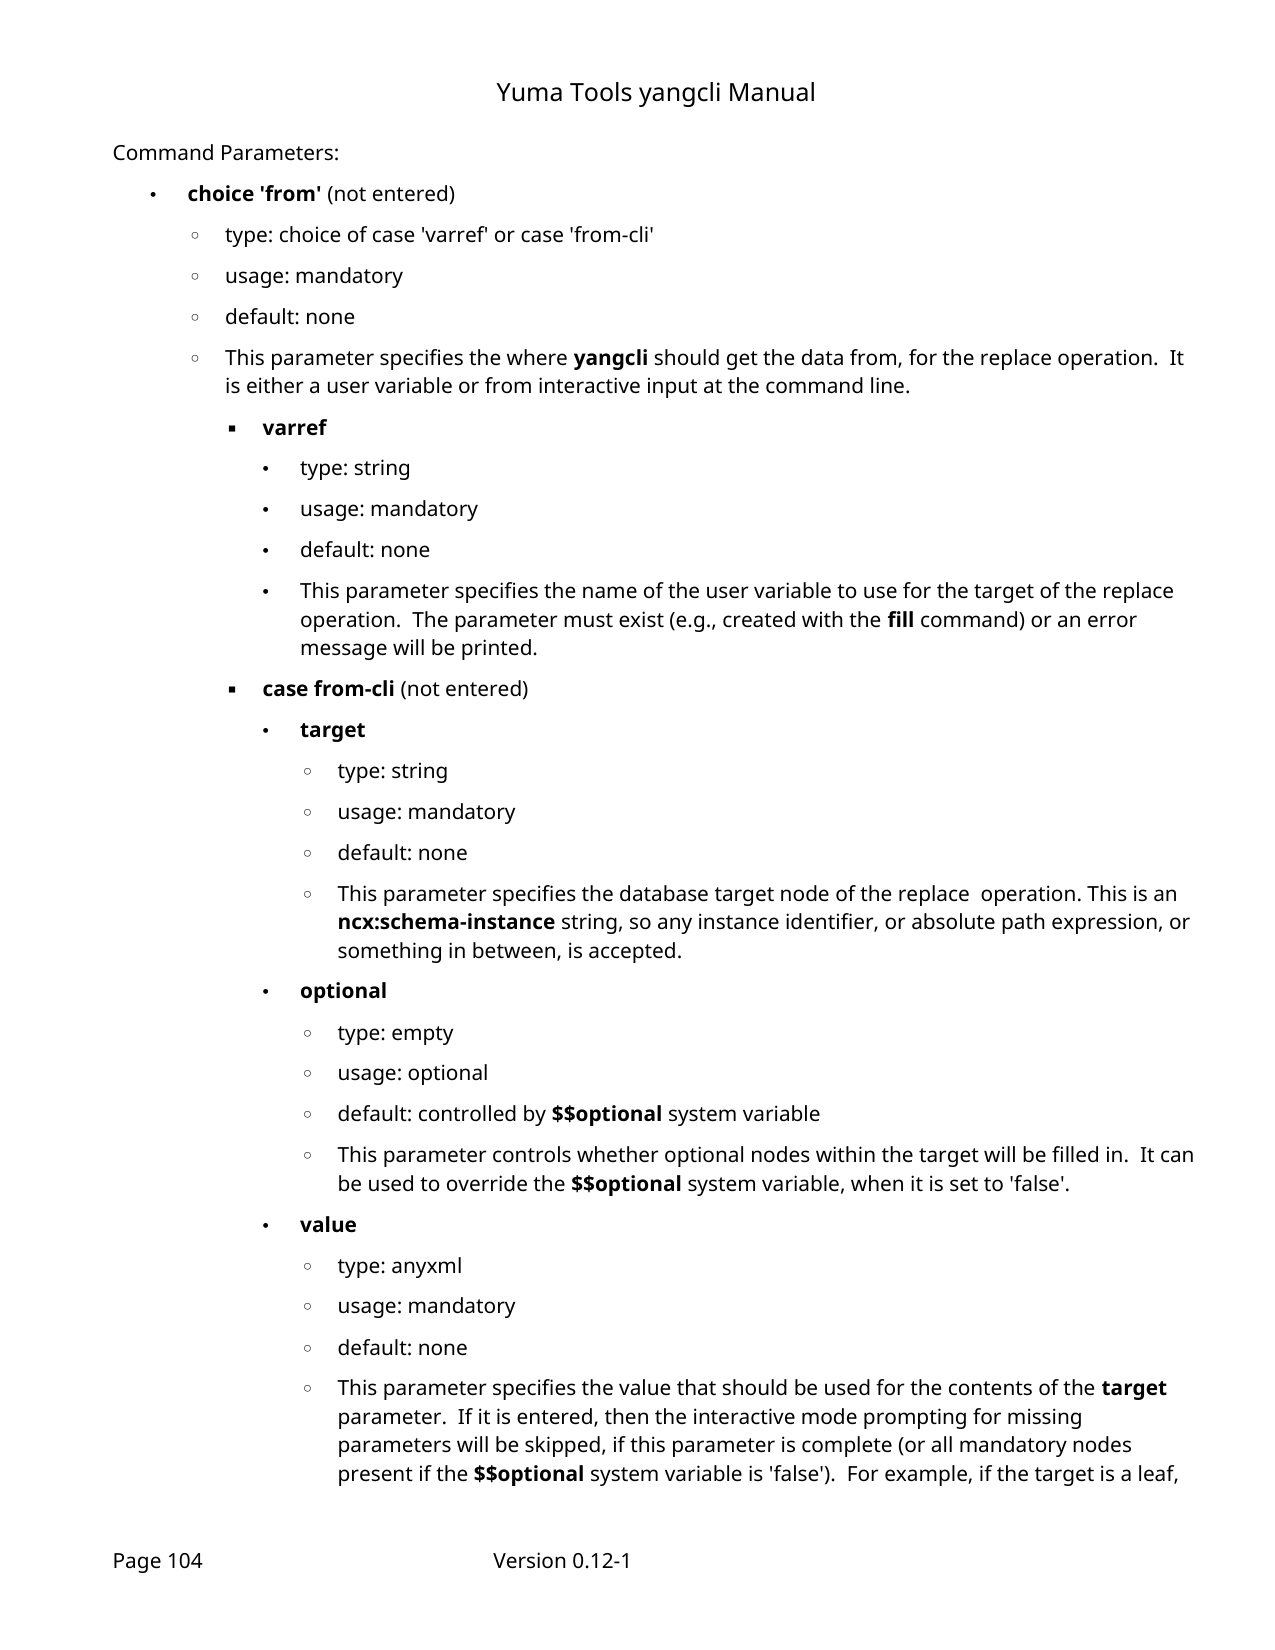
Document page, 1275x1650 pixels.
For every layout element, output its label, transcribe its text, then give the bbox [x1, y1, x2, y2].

list This parameter specifies the value that should be used for the contents of the target parameter. If it is entered, then the interactive mode prompting for missing parameters will be skipped, if this parameter is complete (or all mandatory nodes present if the $$optional system variable is 'false'). For example, if the target is a leaf, [300, 1373, 1200, 1487]
list This parameter specifies the where yangcli should get the data from, for the replace operation. It is either a user variable or from interactive input at the command line. [187, 343, 1200, 400]
list usage: optional [300, 1058, 1200, 1087]
list usage: mandatory [187, 261, 1200, 290]
list type: anyxml [300, 1251, 1200, 1279]
text Command Parameters: [112, 138, 1200, 167]
list usage: mandatory [300, 797, 1200, 825]
list type: string [262, 453, 1200, 482]
list usage: mandatory [300, 1292, 1200, 1320]
list type: choice of case 'varref' or case 'from-cli' [187, 220, 1200, 249]
list This parameter controls whether optional nodes within the target will be filled in. It can be used to override the $$optional system variable, when it is set to 'false'. [300, 1140, 1200, 1197]
list This parameter specifies the database target node of the replace operation. This is an ncx:schema-instance string, so any instance identifier, or absolute path expression, or something in between, is accepted. [300, 879, 1200, 964]
list default: none [300, 838, 1200, 866]
list value [262, 1210, 1200, 1238]
list choice 'from' (not entered) [150, 179, 1200, 208]
list default: none [300, 1333, 1200, 1361]
list type: empty [300, 1018, 1200, 1046]
list default: none [262, 535, 1200, 564]
list default: none [187, 302, 1200, 331]
list optional [262, 977, 1200, 1005]
list usage: mandatory [262, 494, 1200, 523]
list type: string [300, 756, 1200, 784]
list varref [225, 413, 1200, 441]
list target [262, 715, 1200, 743]
list case from-cli (not entered) [225, 674, 1200, 703]
list default: controlled by $$optional system variable [300, 1099, 1200, 1128]
list This parameter specifies the name of the user variable to use for the target of the replace operation. The parameter must exist (e.g., created with the fill command) or an error message will be printed. [262, 576, 1200, 662]
